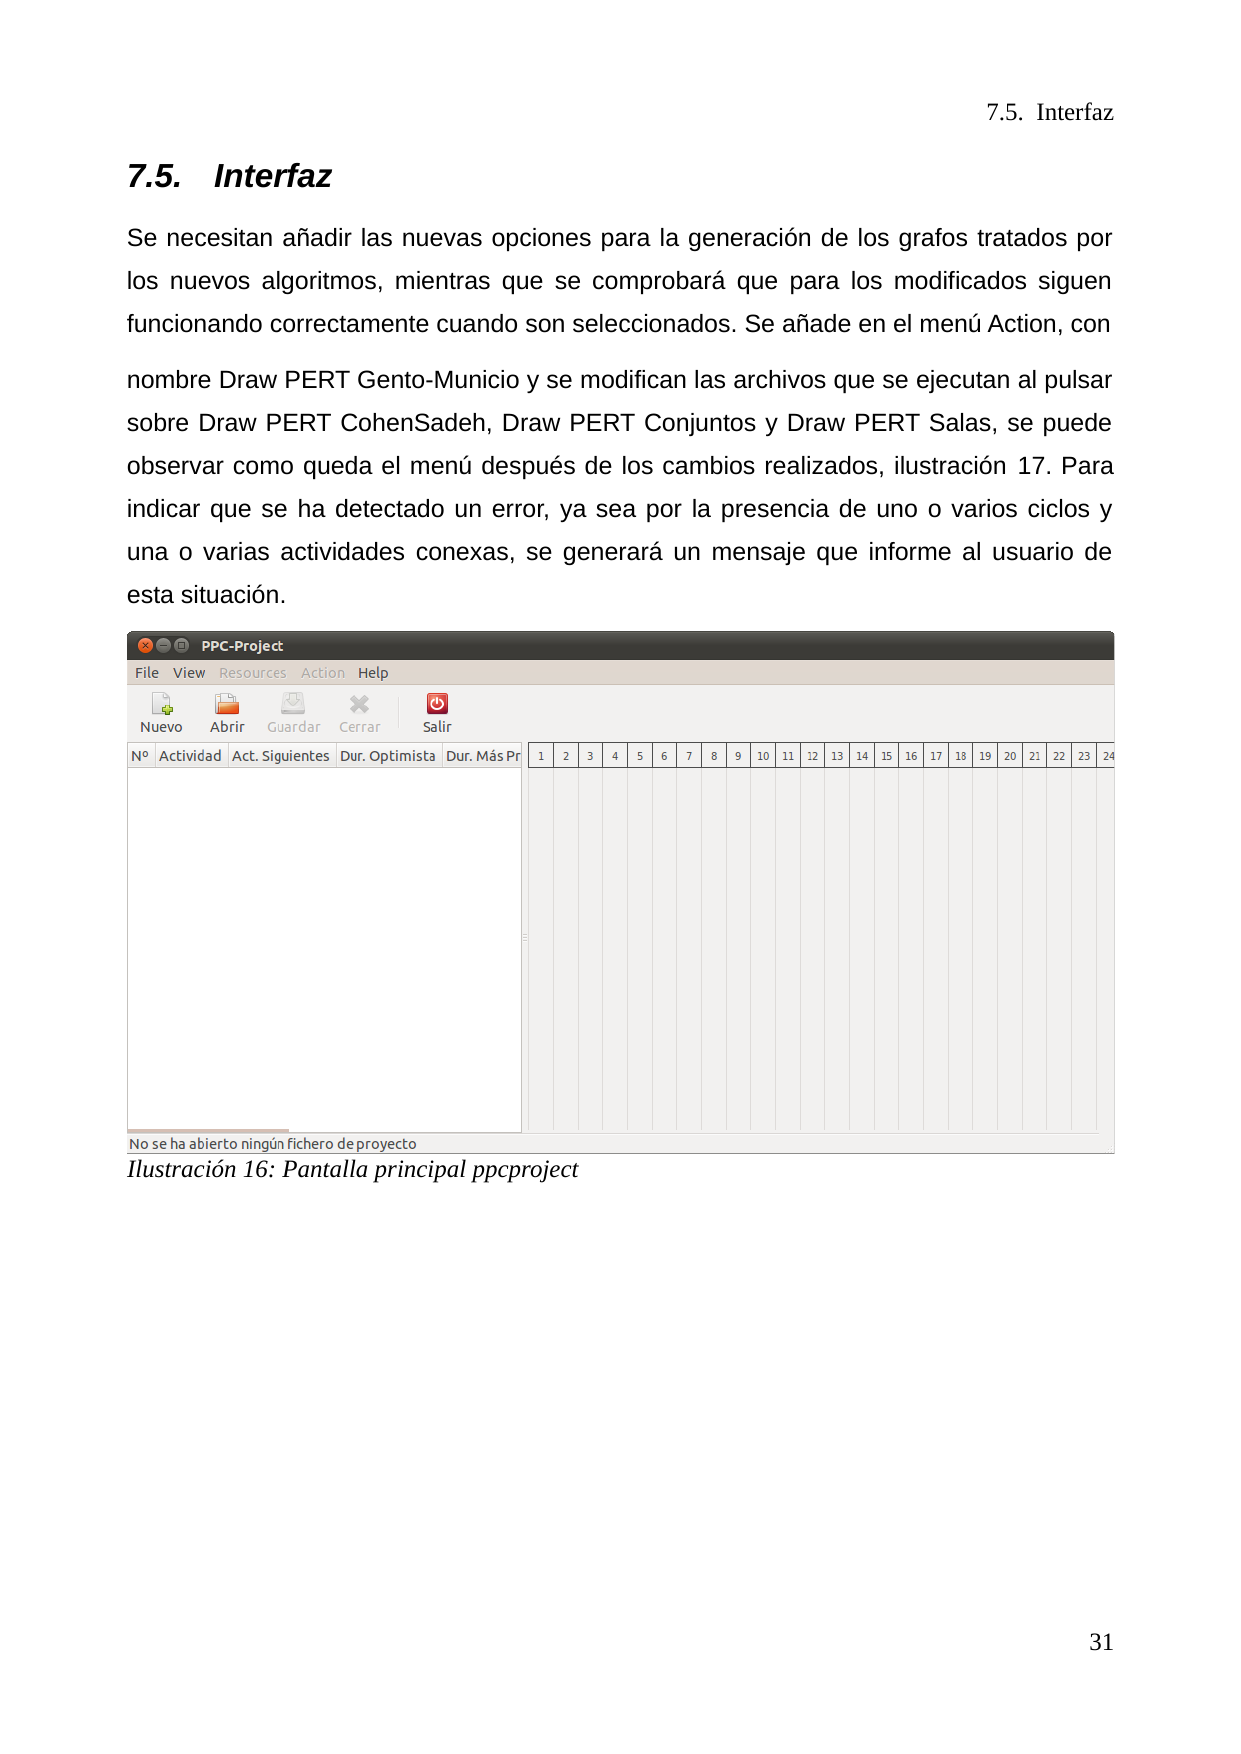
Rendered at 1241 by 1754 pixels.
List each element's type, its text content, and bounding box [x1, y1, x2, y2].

picture [127, 631, 1115, 1154]
text nombre Draw PERT Gento-Municio y se modifican las archivos que se ejecutan al pulsar sobre Draw PERT CohenSadeh, Draw PERT Conjuntos y Draw PERT Salas, se puede observar como queda el menú después de los cambios realizados, ilustración 17. Para indicar que se ha detectado un error, ya sea por la presencia de uno o varios ciclos y una o varias actividades conexas, se generará un mensaje que informe al usuario de esta situación. [127, 365, 1114, 609]
text Se necesitan añadir las nuevas opciones para la generación de los grafos tratados por los nuevos algoritmos, mientras que se comprobará que para los modificados siguen funcionando correctamente cuando son seleccionados. Se añade en el menú Action, con [127, 223, 1114, 338]
text [127, 619, 1114, 631]
subtitle Interfaz [127, 156, 1114, 195]
text Ilustración 16: Pantalla principal ppcproject [127, 1154, 1114, 1183]
